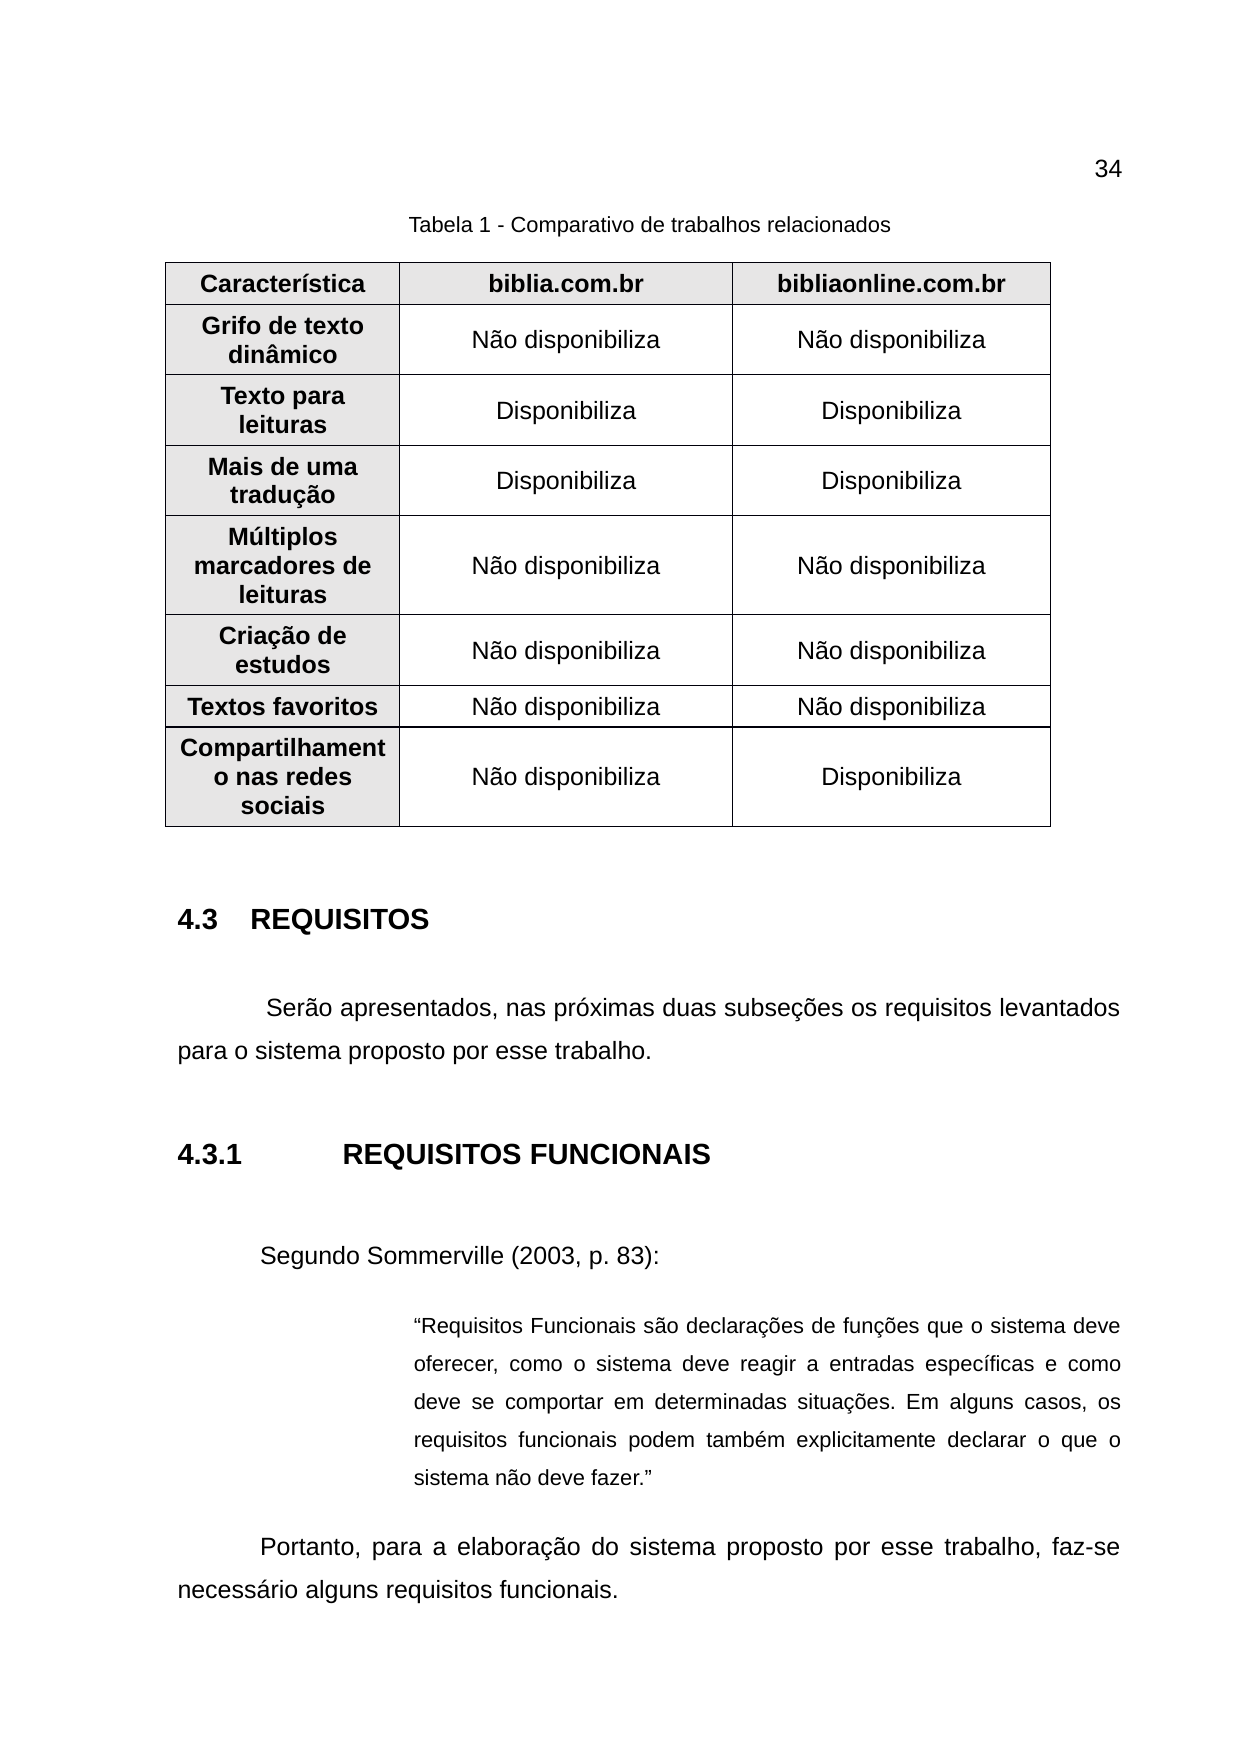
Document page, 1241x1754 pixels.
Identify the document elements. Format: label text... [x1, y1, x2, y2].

text “Requisitos Funcionais são declarações de funções que o sistema deve oferecer, como o sistema deve reagir a entradas específicas e como deve se comportar em determinadas situações. Em alguns casos, os requisitos funcionais podem também explicitamente declarar o que o sistema não deve fazer.” [413, 1313, 1122, 1490]
table_cell Não disponibiliza [400, 516, 732, 614]
table_cell Não disponibiliza [733, 516, 1050, 614]
table_cell Não disponibiliza [400, 305, 732, 374]
table_cell Disponibiliza [733, 446, 1050, 515]
table_cell Não disponibiliza [733, 686, 1050, 726]
table_cell Mais de uma tradução [166, 446, 399, 515]
table_cell Não disponibiliza [400, 728, 732, 826]
table_header Característica [166, 263, 399, 304]
table_cell Textos favoritos [166, 686, 399, 726]
table_cell Não disponibiliza [733, 305, 1050, 374]
table_cell Não disponibiliza [400, 686, 732, 726]
subtitle REQUISITOS [177, 902, 1122, 935]
text Tabela 1 - Comparativo de trabalhos relacionados [177, 212, 1122, 237]
table_header biblia.com.br [400, 263, 732, 304]
table_cell Disponibiliza [400, 375, 732, 445]
table_cell Criação de estudos [166, 615, 399, 685]
table_cell Múltiplos marcadores de leituras [166, 516, 399, 614]
table_cell Disponibiliza [733, 728, 1050, 826]
table_cell Não disponibiliza [733, 615, 1050, 685]
text Portanto, para a elaboração do sistema proposto por esse trabalho, faz-se necessário alguns requisitos funcionais. [177, 1532, 1122, 1604]
table_cell Não disponibiliza [400, 615, 732, 685]
table_header bibliaonline.com.br [733, 263, 1050, 304]
table_cell Disponibiliza [733, 375, 1050, 445]
table_cell Compartilhamento nas redes sociais [166, 728, 399, 826]
text Segundo Sommerville (2003, p. 83): [177, 1241, 1122, 1269]
subtitle REQUISITOS FUNCIONAIS [177, 1137, 1122, 1171]
table_cell Grifo de texto dinâmico [166, 305, 399, 374]
table_cell Disponibiliza [400, 446, 732, 515]
table_cell Texto para leituras [166, 375, 399, 445]
list Serão apresentados, nas próximas duas subseções os requisitos levantados para o sistema proposto por esse trabalho. [177, 993, 1122, 1065]
